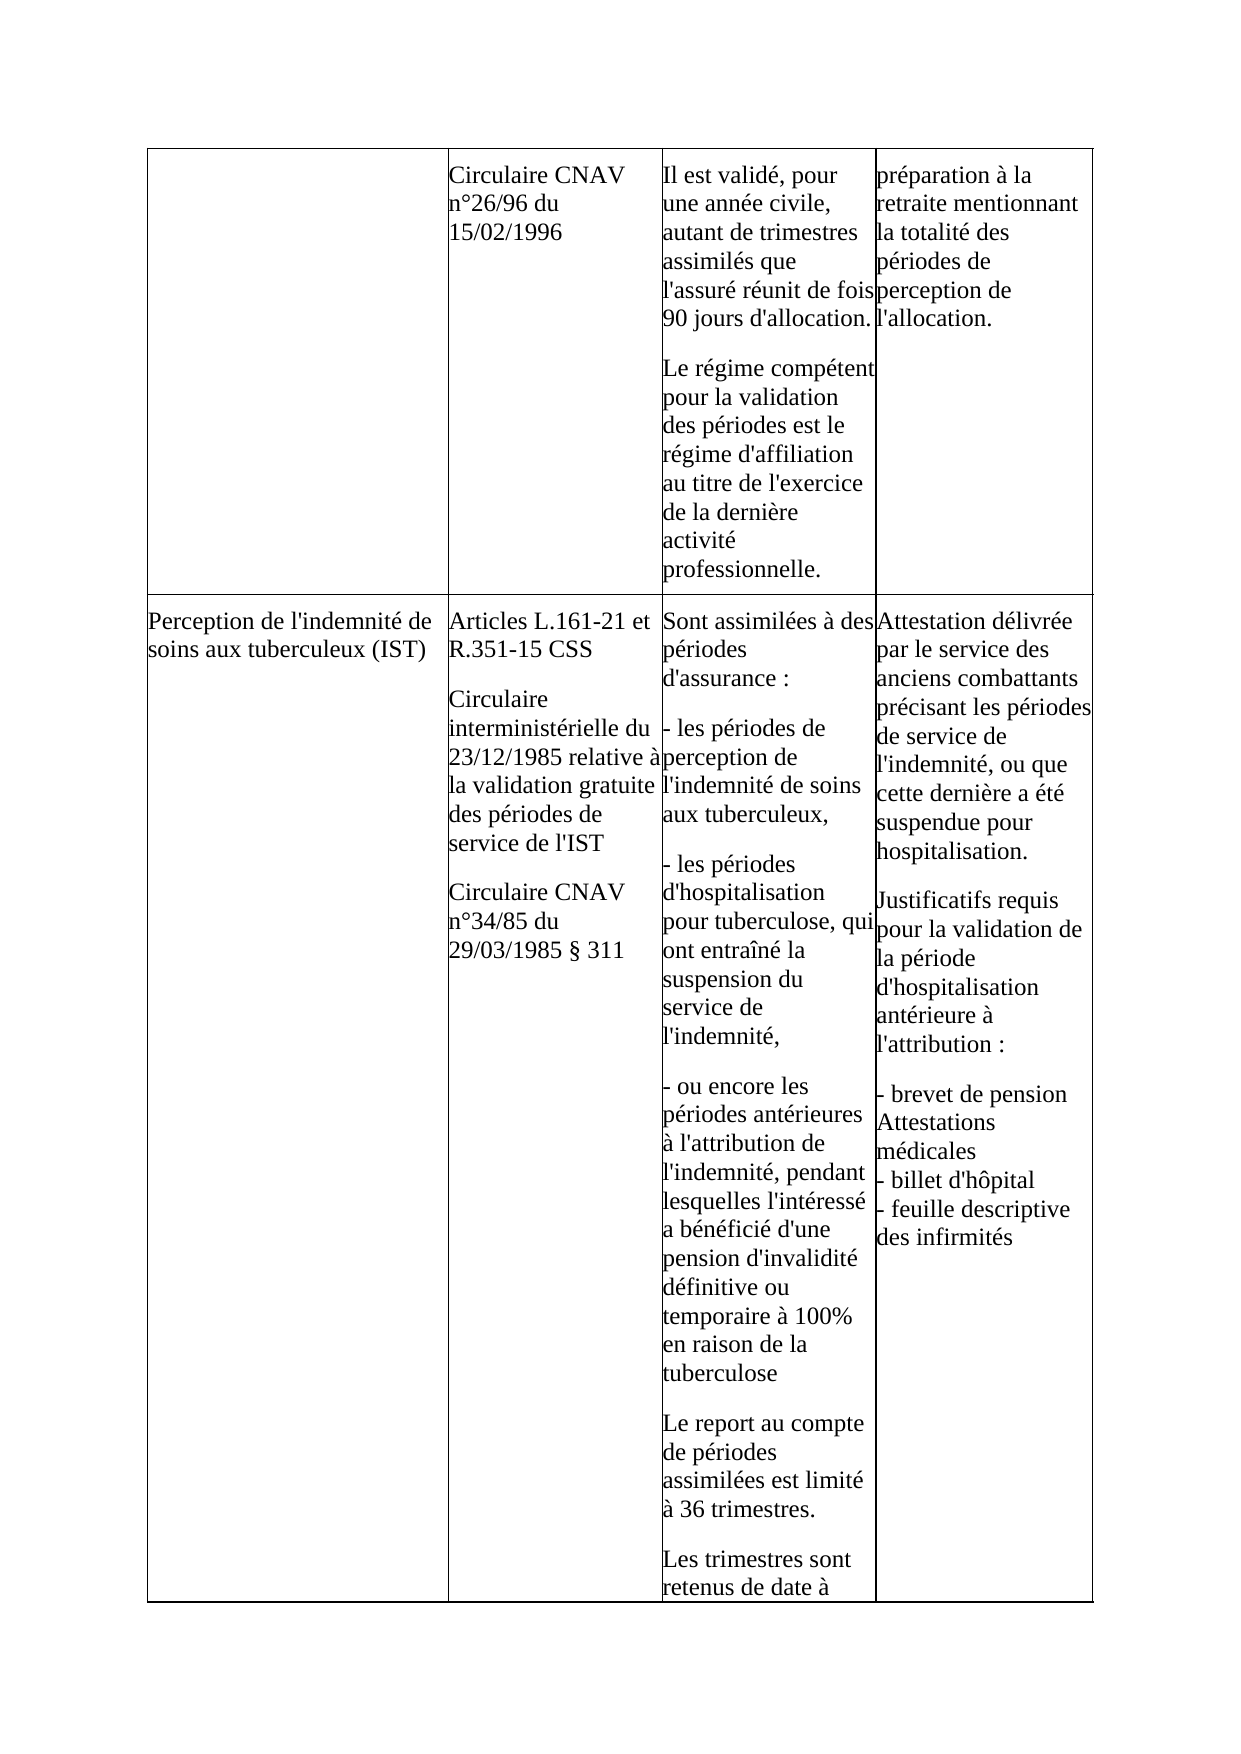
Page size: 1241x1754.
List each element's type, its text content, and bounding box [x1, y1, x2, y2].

table_cell Il est validé, pour une année civile, autant de trimestres assimilés que l'assuré réunit de fois 90 jours d'allocation. Le régime compétent pour la validation des périodes est le régime d'affiliation au titre de l'exercice de la dernière activité professionnelle. [663, 149, 875, 593]
table_cell Circulaire CNAV n°26/96 du 15/02/1996 [449, 149, 662, 593]
table_cell préparation à la retraite mentionnant la totalité des périodes de perception de l'allocation. [877, 149, 1092, 593]
table_cell Attestation délivrée par le service des anciens combattants précisant les périodes de service de l'indemnité, ou que cette dernière a été suspendue pour hospitalisation. Justificatifs requis pour la validation de la période d'hospitalisation antérieure à l'attribution : - brevet de pension Attestations médicales - billet d'hôpital - feuille descriptive des infirmités [877, 595, 1092, 1601]
table_cell [148, 149, 448, 593]
table_cell Sont assimilées à des périodes d'assurance : - les périodes de perception de l'indemnité de soins aux tuberculeux, - les périodes d'hospitalisation pour tuberculose, qui ont entraîné la suspension du service de l'indemnité, - ou encore les périodes antérieures à l'attribution de l'indemnité, pendant lesquelles l'intéressé a bénéficié d'une pension d'invalidité définitive ou temporaire à 100% en raison de la tuberculose Le report au compte de périodes assimilées est limité à 36 trimestres. Les trimestres sont retenus de date à [663, 595, 875, 1601]
table_cell Articles L.161-21 et R.351-15 CSS Circulaire interministérielle du 23/12/1985 relative à la validation gratuite des périodes de service de l'IST Circulaire CNAV n°34/85 du 29/03/1985 § 311 [449, 595, 662, 1601]
table_cell Perception de l'indemnité de soins aux tuberculeux (IST) [148, 595, 448, 1601]
